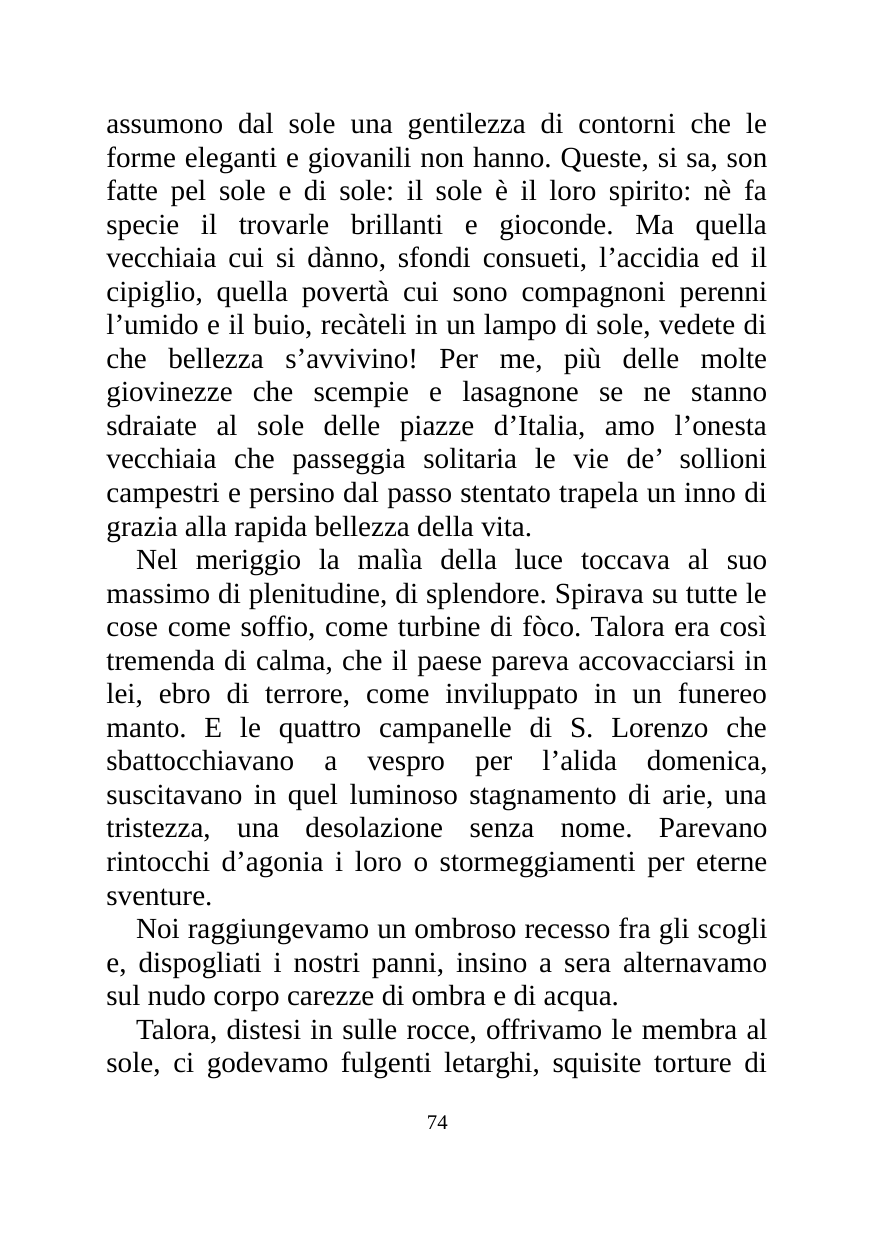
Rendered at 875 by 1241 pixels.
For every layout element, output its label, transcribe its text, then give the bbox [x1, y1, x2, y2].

text Nel meriggio la malìa della luce toccava al suo massimo di plenitudine, di splendore. Spirava su tutte le cose come soffio, come turbine di fòco. Talora era così tremenda di calma, che il paese pareva accovacciarsi in lei, ebro di terrore, come inviluppato in un funereo manto. E le quattro campanelle di S. Lorenzo che sbattocchiavano a vespro per l’alida domenica, suscitavano in quel luminoso stagnamento di arie, una tristezza, una desolazione senza nome. Parevano rintocchi d’agonia i loro o stormeggiamenti per eterne sventure. [106, 542, 768, 911]
text Talora, distesi in sulle rocce, offrivamo le membra al sole, ci godevamo fulgenti letarghi, squisite torture di [106, 1012, 768, 1079]
text Noi raggiungevamo un ombroso recesso fra gli scogli e, dispogliati i nostri panni, insino a sera alternavamo sul nudo corpo carezze di ombra e di acqua. [106, 911, 768, 1012]
text assumono dal sole una gentilezza di contorni che le forme eleganti e giovanili non hanno. Queste, si sa, son fatte pel sole e di sole: il sole è il loro spirito: nè fa specie il trovarle brillanti e gioconde. Ma quella vecchiaia cui si dànno, sfondi consueti, l’accidia ed il cipiglio, quella povertà cui sono compagnoni perenni l’umido e il buio, recàteli in un lampo di sole, vedete di che bellezza s’avvivino! Per me, più delle molte giovinezze che scempie e lasagnone se ne stanno sdraiate al sole delle piazze d’Italia, amo l’onesta vecchiaia che passeggia solitaria le vie de’ sollioni campestri e persino dal passo stentato trapela un inno di grazia alla rapida bellezza della vita. [106, 106, 768, 542]
